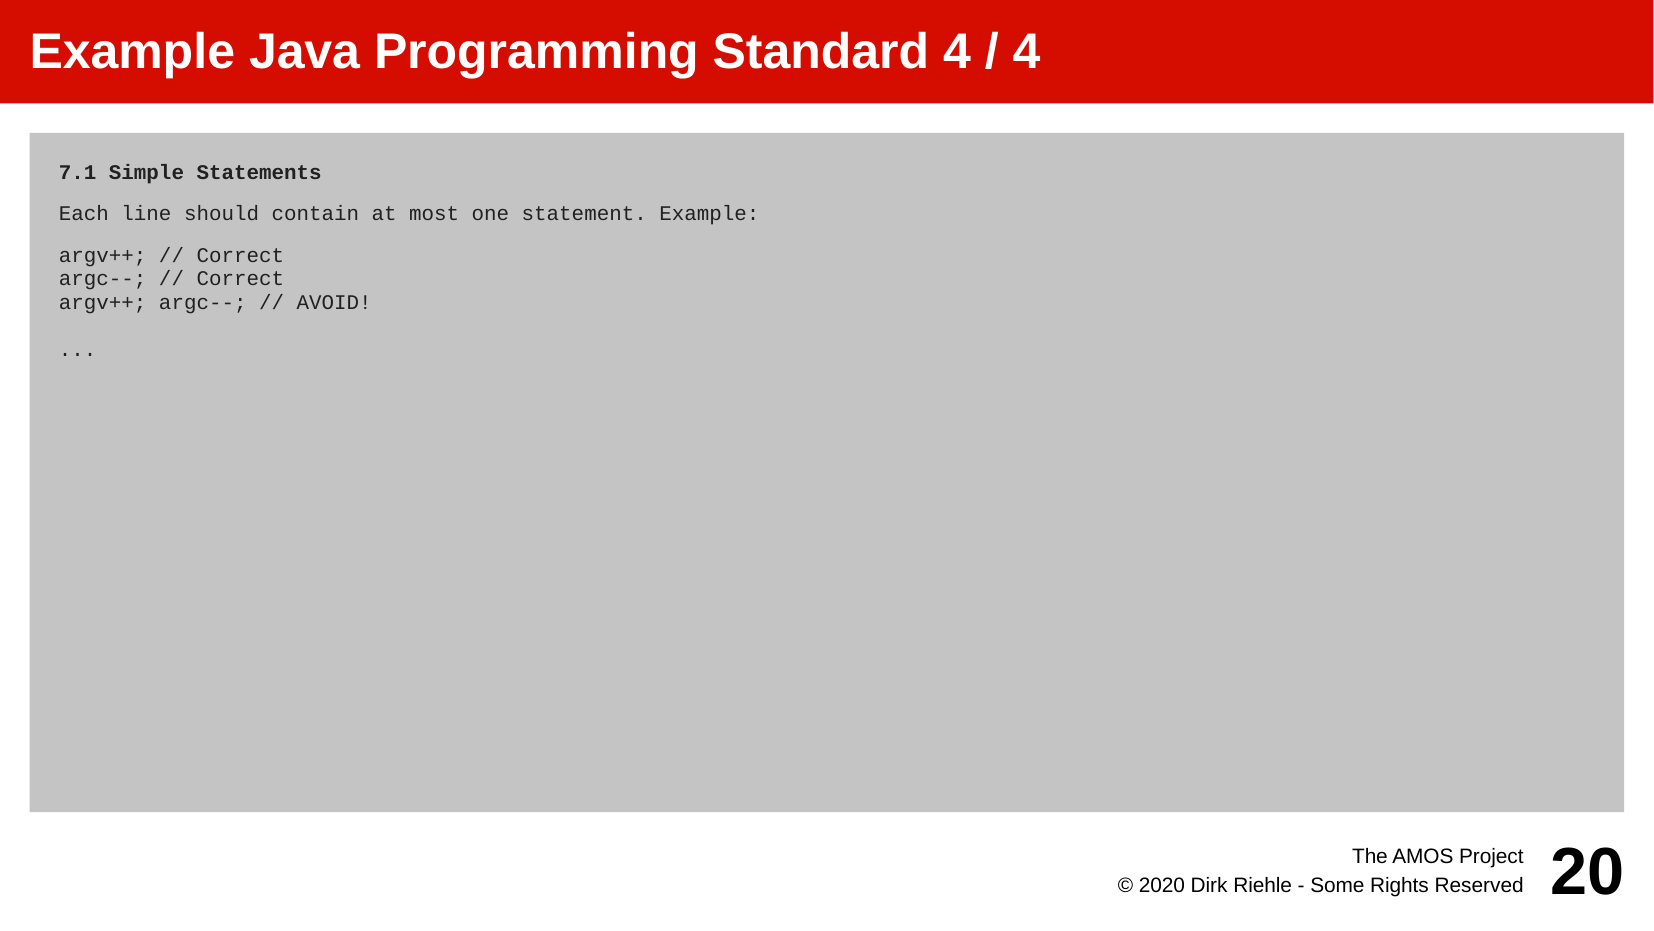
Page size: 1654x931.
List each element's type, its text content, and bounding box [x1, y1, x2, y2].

list 7.1 Simple Statements Each line should contain at most one statement. Example: argv++; // Correct argc--; // Correct argv++; argc--; // AVOID! ... [29, 132, 1625, 813]
title Example Java Programming Standard 4 / 4 [0, 0, 1654, 104]
